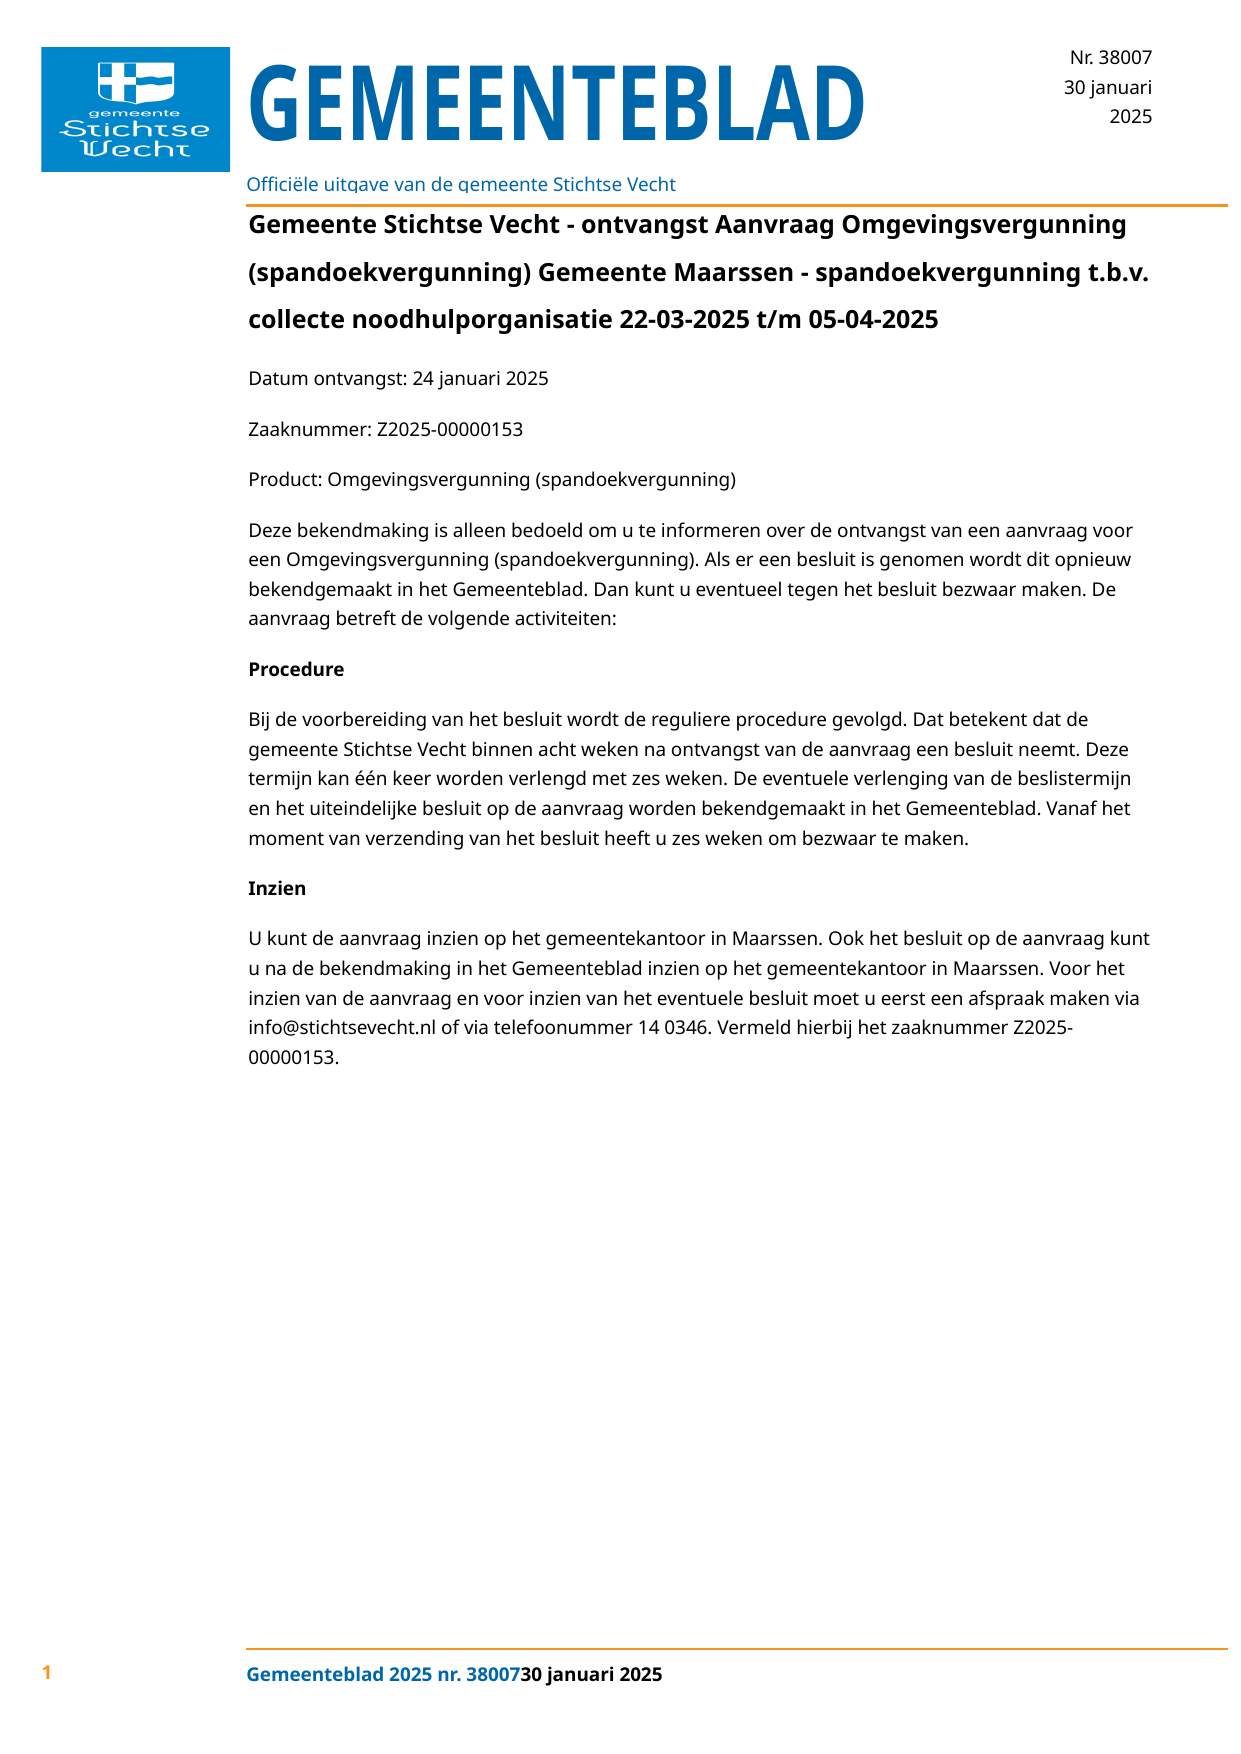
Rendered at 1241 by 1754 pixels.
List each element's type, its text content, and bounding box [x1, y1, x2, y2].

text Deze bekendmaking is alleen bedoeld om u te informeren over de ontvangst van een aanvraag voor een Omgevingsvergunning (spandoekvergunning). Als er een besluit is genomen wordt dit opnieuw bekendgemaakt in het Gemeenteblad. Dan kunt u eventueel tegen het besluit bezwaar maken. De aanvraag betreft de volgende activiteiten: [248, 517, 1152, 631]
text Gemeente Stichtse Vecht - ontvangst Aanvraag Omgevingsvergunning (spandoekvergunning) Gemeente Maarssen - spandoekvergunning t.b.v. collecte noodhulporganisatie 22-03-2025 t/m 05-04-2025 [248, 207, 1152, 336]
picture [99, 63, 135, 101]
text Inzien [248, 875, 1152, 901]
text Zaaknummer: Z2025-00000153 [248, 416, 1152, 442]
picture [137, 63, 174, 103]
text Datum ontvangst: 24 januari 2025 [248, 366, 1152, 391]
text Bij de voorbereiding van het besluit wordt de reguliere procedure gevolgd. Dat betekent dat de gemeente Stichtse Vecht binnen acht weken na ontvangst van de aanvraag een besluit neemt. Deze termijn kan één keer worden verlengd met zes weken. De eventuele verlenging van de beslistermijn en het uiteindelijke besluit op de aanvraag worden bekendgemaakt in het Gemeenteblad. Vanaf het moment van verzending van het besluit heeft u zes weken om bezwaar te maken. [248, 706, 1152, 850]
text Product: Omgevingsvergunning (spandoekvergunning) [248, 466, 1152, 492]
text Procedure [248, 656, 1152, 682]
text U kunt de aanvraag inzien op het gemeentekantoor in Maarssen. Ook het besluit op de aanvraag kunt u na de bekendmaking in het Gemeenteblad inzien op het gemeentekantoor in Maarssen. Voor het inzien van de aanvraag en voor inzien van het eventuele besluit moet u eerst een afspraak maken via info@stichtsevecht.nl of via telefoonummer 14 0346. Vermeld hierbij het zaaknummer Z2025-00000153. [248, 926, 1152, 1069]
